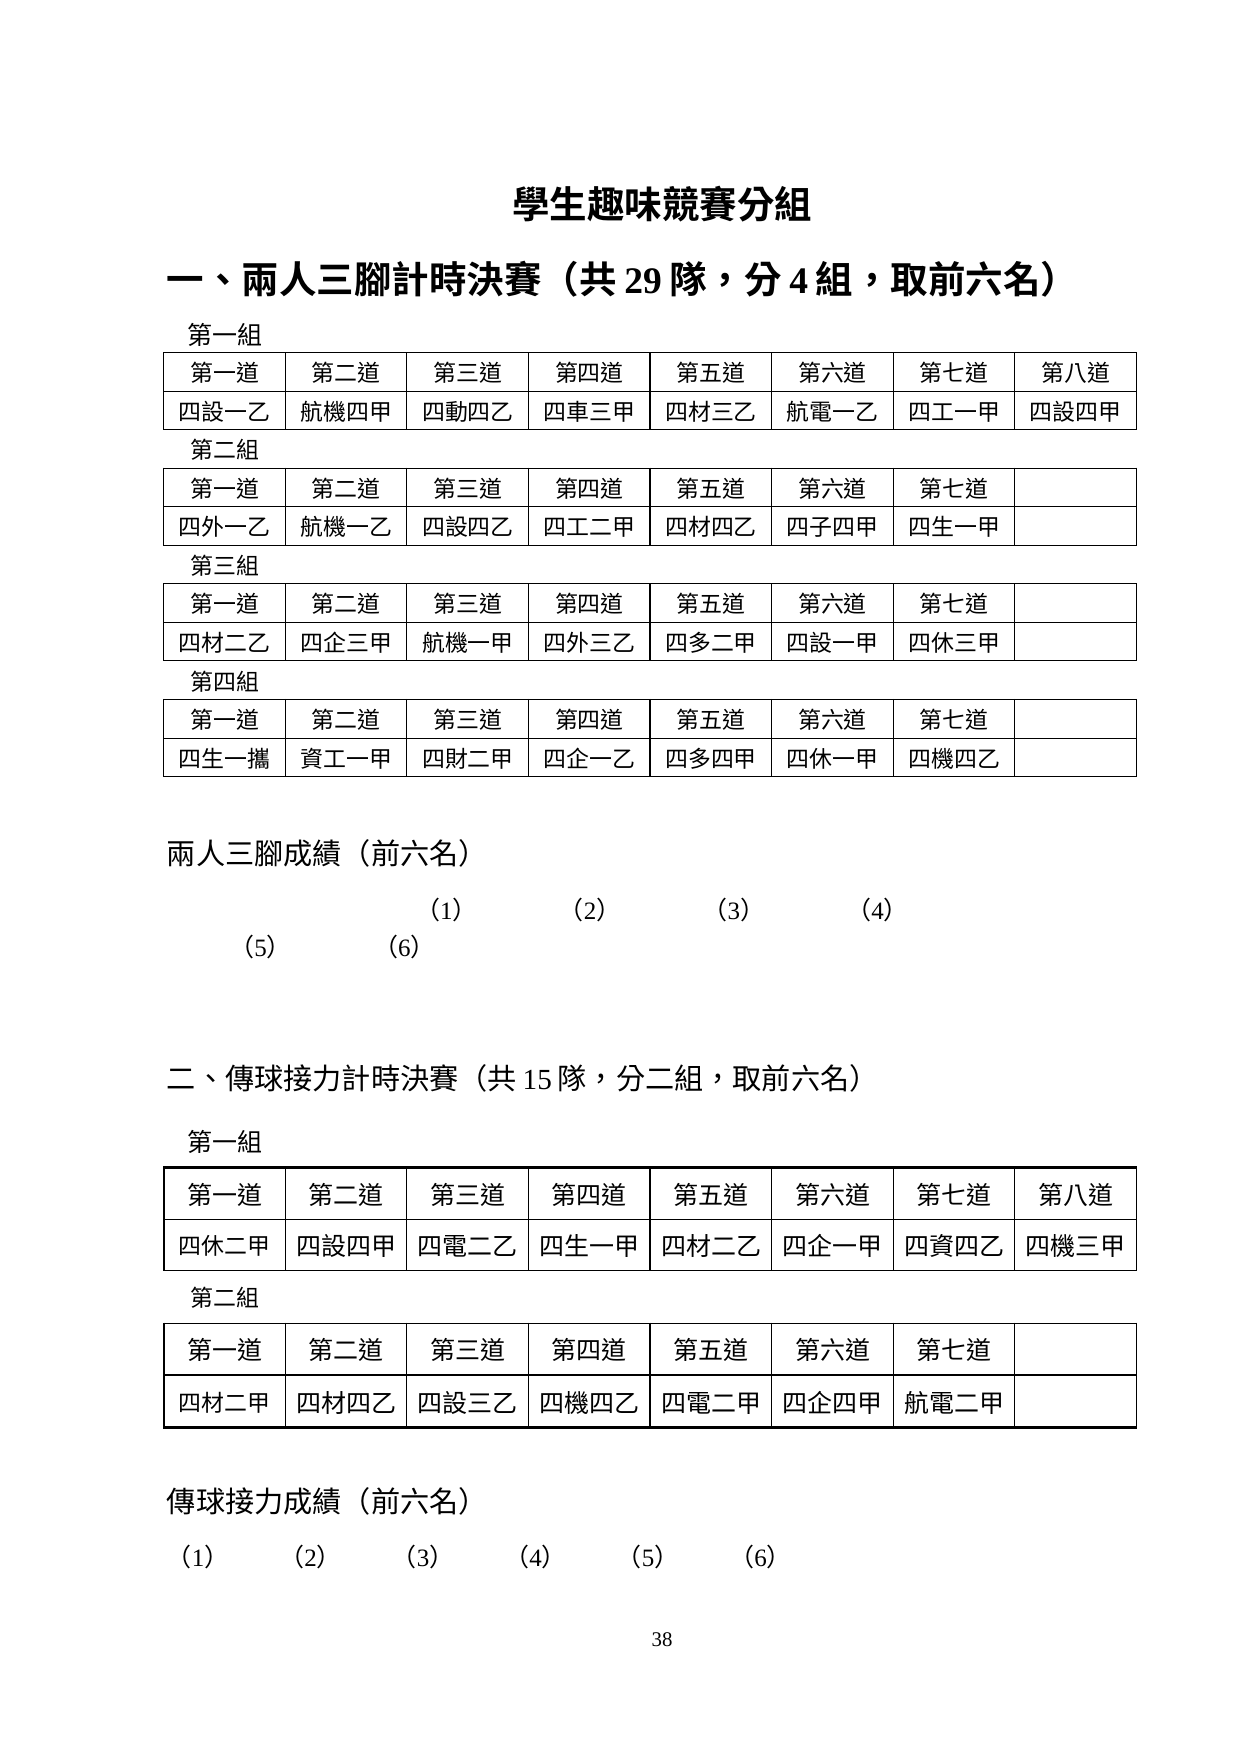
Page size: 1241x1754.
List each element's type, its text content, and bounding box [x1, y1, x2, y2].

table_cell 四材二乙 [164, 623, 285, 660]
table_cell [528, 1429, 650, 1462]
table_cell 第五道 [651, 1169, 771, 1218]
table_cell 第三道 [407, 1169, 528, 1218]
table_cell 四材二甲 [165, 1376, 285, 1426]
table_cell [285, 1429, 407, 1462]
table_cell 第七道 [894, 1324, 1014, 1374]
table_cell 四財二甲 [407, 739, 528, 776]
table_cell 四動四乙 [407, 392, 528, 429]
table_cell 第六道 [772, 700, 893, 737]
table_cell 四車三甲 [529, 392, 649, 429]
table_header [650, 1115, 771, 1166]
table_cell 第二道 [286, 584, 406, 622]
table_cell [285, 546, 407, 583]
table_header 第一組 [164, 1115, 285, 1166]
table_cell 四休三甲 [894, 623, 1014, 660]
table_header [285, 1115, 407, 1166]
table_header [528, 315, 650, 352]
table_cell 第二組 [164, 1271, 285, 1322]
table_cell 四生一甲 [894, 507, 1014, 545]
table_cell 第二道 [286, 700, 406, 737]
table_cell 四設四甲 [286, 1220, 406, 1270]
table_cell 第七道 [894, 700, 1014, 737]
table_cell 第三道 [407, 469, 528, 506]
table_cell [1015, 1376, 1136, 1426]
table_cell [528, 1271, 650, 1322]
table_header [771, 315, 893, 352]
table_cell [650, 430, 771, 468]
table_cell 第二道 [286, 469, 406, 506]
table_cell 第五道 [651, 1324, 771, 1374]
table_header [893, 1115, 1014, 1166]
table_cell 第一道 [164, 700, 285, 737]
table_header [893, 315, 1014, 352]
table_cell 四企一乙 [529, 739, 649, 776]
table_cell 四電二乙 [407, 1220, 528, 1270]
table_cell 四資四乙 [894, 1220, 1014, 1270]
table_cell 航電二甲 [894, 1376, 1014, 1426]
table_cell [893, 1271, 1014, 1322]
table_cell [893, 1429, 1014, 1462]
table_cell [771, 1271, 893, 1322]
table_cell [1015, 1324, 1136, 1374]
table_cell [407, 661, 528, 699]
table_cell 四生一攜 [164, 739, 285, 776]
table_header [650, 315, 771, 352]
table_cell 四材三乙 [651, 392, 771, 429]
table_cell 四企三甲 [286, 623, 406, 660]
text （5） （6） [167, 927, 1157, 964]
table_cell 四機四乙 [894, 739, 1014, 776]
table_cell [650, 1271, 771, 1322]
table_cell 第三道 [407, 1324, 528, 1374]
table_cell [1015, 739, 1136, 776]
table_cell 第八道 [1015, 353, 1136, 391]
text （1） （2） （3） （4） [167, 889, 1157, 927]
text 兩人三腳成績（前六名） [167, 814, 1157, 889]
table_cell 四材四乙 [286, 1376, 406, 1426]
table_cell [650, 661, 771, 699]
table_cell 第四道 [529, 584, 649, 622]
text 二、傳球接力計時決賽（共15隊，分二組，取前六名） [167, 1039, 1157, 1114]
table_cell [893, 546, 1014, 583]
table_cell 第五道 [651, 469, 771, 506]
table_cell 第二道 [286, 353, 406, 391]
table_cell 四機四乙 [529, 1376, 649, 1426]
table_cell [1015, 546, 1136, 583]
table_cell [771, 546, 893, 583]
table_cell [1015, 469, 1136, 506]
table_cell 四企一甲 [772, 1220, 893, 1270]
table_cell 第七道 [894, 469, 1014, 506]
table_cell 第一道 [165, 1324, 285, 1374]
table_cell 第三道 [407, 700, 528, 737]
table_cell 四工一甲 [894, 392, 1014, 429]
table_cell 航機四甲 [286, 392, 406, 429]
table_header 第一組 [164, 315, 285, 352]
table_cell 四機三甲 [1015, 1220, 1136, 1270]
table_header [1015, 1115, 1136, 1166]
table_cell [1015, 430, 1136, 468]
table_cell 第二組 [164, 430, 285, 468]
table_cell 第四道 [529, 700, 649, 737]
table_cell [771, 430, 893, 468]
table_cell 四電二甲 [651, 1376, 771, 1426]
table_cell 四外一乙 [164, 507, 285, 545]
table_cell 第三道 [407, 584, 528, 622]
table_cell 四設四乙 [407, 507, 528, 545]
table_cell [407, 430, 528, 468]
table_header [771, 1115, 893, 1166]
table_cell 四設四甲 [1015, 392, 1136, 429]
table_cell [1015, 661, 1136, 699]
text （1） （2） （3） （4） （5） （6） [167, 1537, 1157, 1575]
table_cell 第六道 [772, 469, 893, 506]
table_cell 四休二甲 [165, 1220, 285, 1270]
table_cell 四企四甲 [772, 1376, 893, 1426]
table_cell [407, 546, 528, 583]
table_cell 第五道 [651, 353, 771, 391]
table_cell [650, 546, 771, 583]
table_cell 四休一甲 [772, 739, 893, 776]
table_cell [1015, 623, 1136, 660]
table_cell 第四道 [529, 1324, 649, 1374]
table_cell [285, 1271, 407, 1322]
table_cell [1015, 507, 1136, 545]
table_cell 第一道 [164, 353, 285, 391]
table_cell 第五道 [651, 584, 771, 622]
table_cell [1015, 1429, 1136, 1462]
table_cell 第七道 [894, 353, 1014, 391]
table_cell [164, 1429, 285, 1462]
table_cell 資工一甲 [286, 739, 406, 776]
text 傳球接力成績（前六名） [167, 1462, 1157, 1537]
table_cell 四工二甲 [529, 507, 649, 545]
table_cell 第八道 [1015, 1169, 1136, 1218]
table_cell [528, 546, 650, 583]
table_cell 第四道 [529, 469, 649, 506]
text 一、兩人三腳計時決賽（共29隊，分4組，取前六名） [167, 239, 1157, 314]
table_cell [407, 1271, 528, 1322]
table_cell 第二道 [286, 1324, 406, 1374]
table_cell 四多二甲 [651, 623, 771, 660]
table_cell 航機一甲 [407, 623, 528, 660]
table_cell [285, 661, 407, 699]
table_header [407, 315, 528, 352]
table_cell [285, 430, 407, 468]
table_cell 第一道 [164, 469, 285, 506]
table_cell 第一道 [165, 1169, 285, 1218]
table_header [407, 1115, 528, 1166]
table_cell [528, 430, 650, 468]
table_cell 第一道 [164, 584, 285, 622]
table_cell 四設三乙 [407, 1376, 528, 1426]
table_cell 四材二乙 [651, 1220, 771, 1270]
table_cell 第六道 [772, 584, 893, 622]
table_cell 四子四甲 [772, 507, 893, 545]
table_cell [1015, 700, 1136, 737]
table_cell [893, 430, 1014, 468]
table_cell 四多四甲 [651, 739, 771, 776]
table_cell 四材四乙 [651, 507, 771, 545]
table_cell 第六道 [772, 1324, 893, 1374]
table_cell 四設一甲 [772, 623, 893, 660]
table_cell [771, 1429, 893, 1462]
table_cell 四設一乙 [164, 392, 285, 429]
table_cell 航機一乙 [286, 507, 406, 545]
table_cell 四外三乙 [529, 623, 649, 660]
table_cell 第四道 [529, 1169, 649, 1218]
table_cell [528, 661, 650, 699]
table_cell [407, 1429, 528, 1462]
table_cell [650, 1429, 771, 1462]
table_cell 第三組 [164, 546, 285, 583]
table_cell 第七道 [894, 584, 1014, 622]
table_cell 第二道 [286, 1169, 406, 1218]
table_cell 第三道 [407, 353, 528, 391]
table_cell [1015, 1271, 1136, 1322]
table_cell 四生一甲 [529, 1220, 649, 1270]
table_cell [771, 661, 893, 699]
table_cell 第六道 [772, 353, 893, 391]
table_header [1015, 315, 1136, 352]
table_cell [893, 661, 1014, 699]
table_cell 第四組 [164, 661, 285, 699]
table_cell 第七道 [894, 1169, 1014, 1218]
table_header [528, 1115, 650, 1166]
table_cell 第六道 [772, 1169, 893, 1218]
text 學生趣味競賽分組 [167, 164, 1157, 239]
table_header [285, 315, 407, 352]
table_cell [1015, 584, 1136, 622]
table_cell 第五道 [651, 700, 771, 737]
table_cell 第四道 [529, 353, 649, 391]
table_cell 航電一乙 [772, 392, 893, 429]
